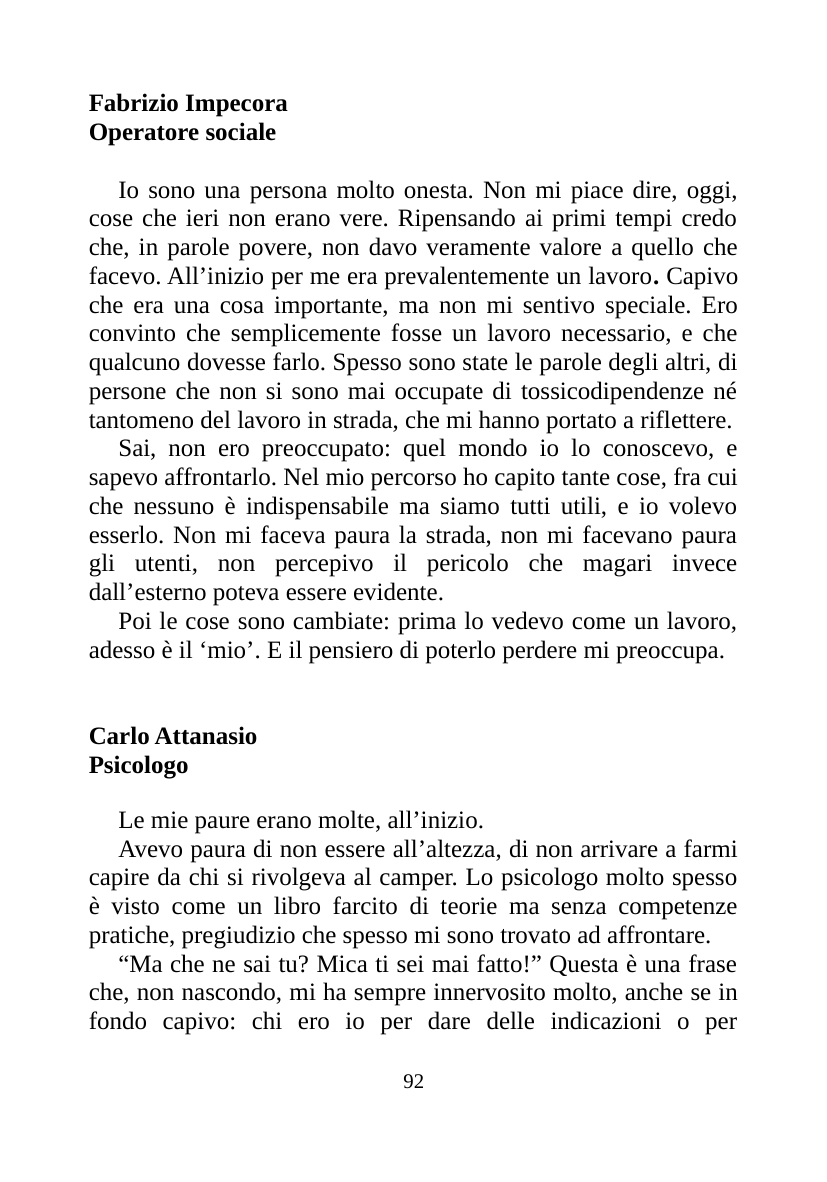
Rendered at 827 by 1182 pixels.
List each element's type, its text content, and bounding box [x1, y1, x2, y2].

text Avevo paura di non essere all’altezza, di non arrivare a farmi capire da chi si rivolgeva al camper. Lo psicologo molto spesso è visto come un libro farcito di teorie ma senza competenze pratiche, pregiudizio che spesso mi sono trovato ad affrontare. [88, 834, 738, 949]
text Poi le cose sono cambiate: prima lo vedevo come un lavoro, adesso è il ‘mio’. E il pensiero di poterlo perdere mi preoccupa. [88, 606, 738, 663]
text Sai, non ero preoccupato: quel mondo io lo conoscevo, e sapevo affrontarlo. Nel mio percorso ho capito tante cose, fra cui che nessuno è indispensabile ma siamo tutti utili, e io volevo esserlo. Non mi faceva paura la strada, non mi facevano paura gli utenti, non percepivo il pericolo che magari invece dall’esterno poteva essere evidente. [88, 433, 738, 606]
subtitle Carlo Attanasio [88, 721, 738, 750]
subtitle Psicologo [88, 750, 738, 778]
subtitle Operatore sociale [88, 117, 738, 146]
text Le mie paure erano molte, all’inizio. [88, 805, 738, 834]
text “Ma che ne sai tu? Mica ti sei mai fatto!” Questa è una frase che, non nascondo, mi ha sempre innervosito molto, anche se in fondo capivo: chi ero io per dare delle indicazioni o per [88, 949, 738, 1035]
text Io sono una persona molto onesta. Non mi piace dire, oggi, cose che ieri non erano vere. Ripensando ai primi tempi credo che, in parole povere, non davo veramente valore a quello che facevo. All’inizio per me era prevalentemente un lavoro. Capivo che era una cosa importante, ma non mi sentivo speciale. Ero convinto che semplicemente fosse un lavoro necessario, e che qualcuno dovesse farlo. Spesso sono state le parole degli altri, di persone che non si sono mai occupate di tossicodipendenze né tantomeno del lavoro in strada, che mi hanno portato a riflettere. [88, 175, 738, 433]
subtitle Fabrizio Impecora [88, 88, 738, 117]
